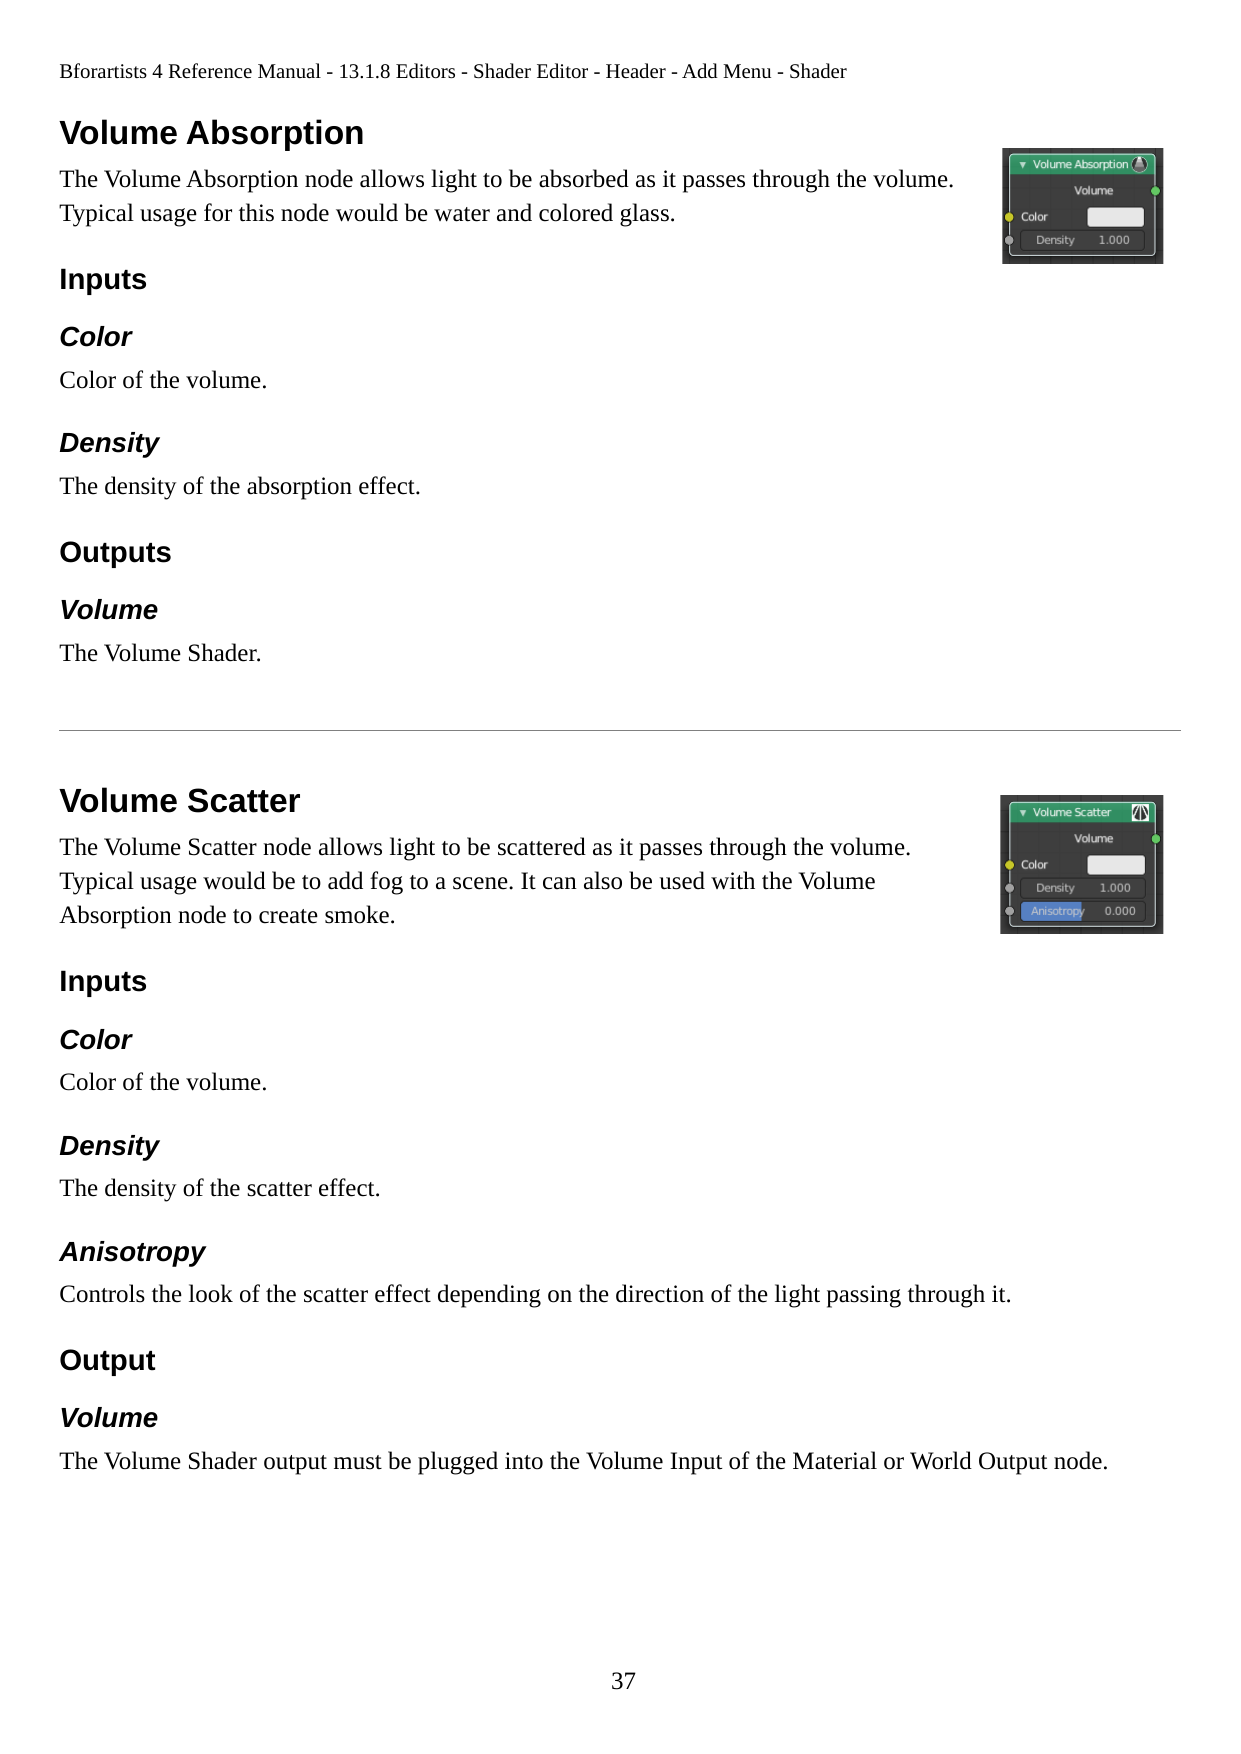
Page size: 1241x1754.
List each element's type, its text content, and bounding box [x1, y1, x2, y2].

subtitle Color [59, 321, 1181, 352]
subtitle Density [59, 1129, 1181, 1161]
text The density of the scatter effect. [59, 1173, 1181, 1202]
text Color of the volume. [59, 365, 1181, 394]
text The Volume Shader. [59, 638, 1181, 666]
subtitle Volume Absorption [59, 113, 1181, 151]
subtitle Output [59, 1343, 1181, 1377]
text Controls the look of the scatter effect depending on the direction of the light passing through it. [59, 1279, 1181, 1308]
text The density of the absorption effect. [59, 471, 1181, 500]
subtitle Inputs [59, 964, 1181, 998]
subtitle Volume [59, 1402, 1181, 1433]
subtitle Volume Scatter [59, 781, 1181, 819]
subtitle Outputs [59, 534, 1181, 568]
subtitle Inputs [59, 262, 1181, 296]
text The Volume Shader output must be plugged into the Volume Input of the Material or World Output node. [59, 1446, 1181, 1475]
text The Volume Scatter node allows light to be scattered as it passes through the volume. Typical usage would be to add fog to a scene. It can also be used with the Volume Absorption node to create smoke. [59, 832, 1000, 929]
subtitle Density [59, 427, 1181, 458]
subtitle Color [59, 1023, 1181, 1055]
picture [1000, 795, 1164, 934]
picture [1002, 148, 1164, 264]
subtitle Volume [59, 593, 1181, 625]
subtitle Anisotropy [59, 1235, 1181, 1267]
text Color of the volume. [59, 1067, 1181, 1096]
text The Volume Absorption node allows light to be absorbed as it passes through the volume. Typical usage for this node would be water and colored glass. [59, 164, 1002, 227]
